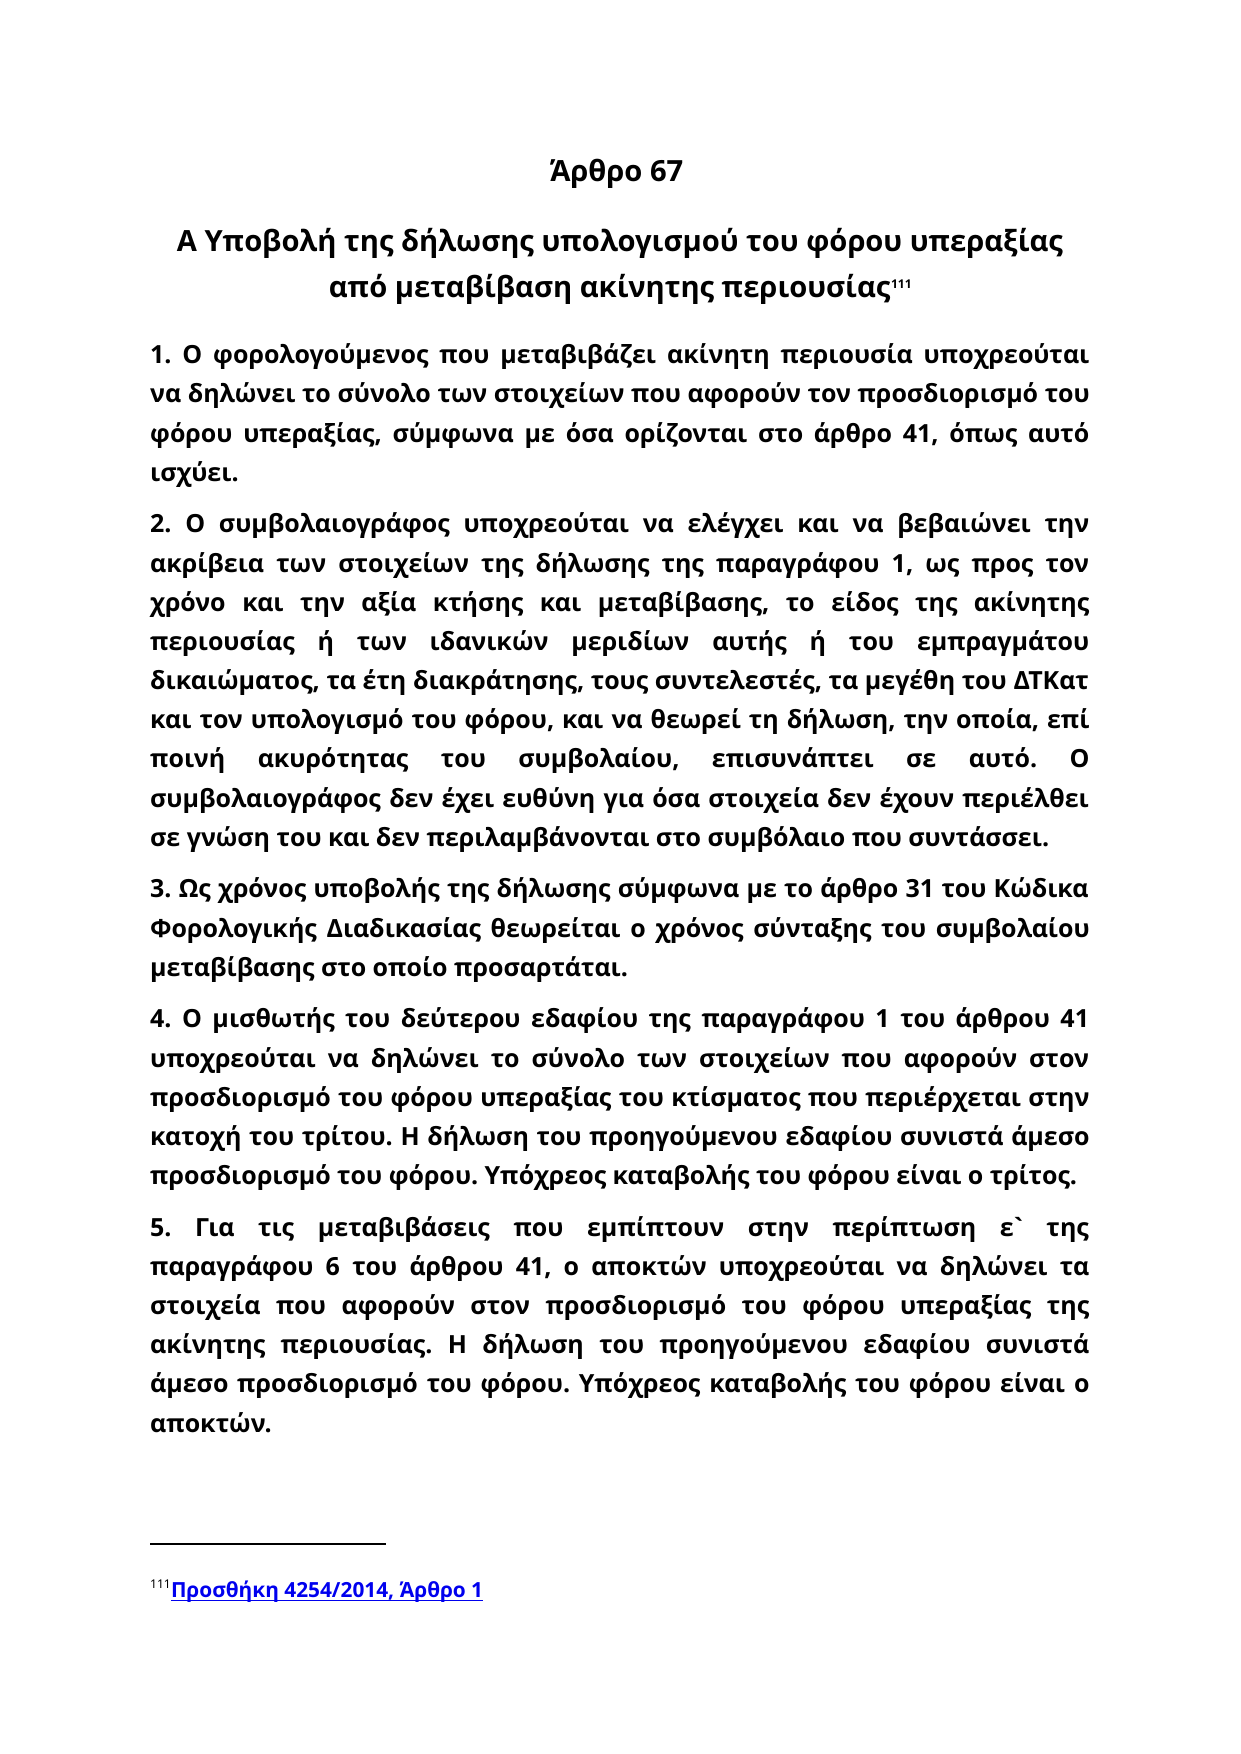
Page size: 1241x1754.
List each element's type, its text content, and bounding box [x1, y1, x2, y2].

text 1. Ο φορολογούμενος που μεταβιβάζει ακίνητη περιουσία υποχρεούται να δηλώνει το σύνολο των στοιχείων που αφορούν τον προσδιορισμό του φόρου υπεραξίας, σύμφωνα με όσα ορίζονται στο άρθρο 41, όπως αυτό ισχύει. [150, 337, 1090, 488]
subtitle Άρθρο 67 [150, 150, 1090, 190]
text 4. Ο μισθωτής του δεύτερου εδαφίου της παραγράφου 1 του άρθρου 41 υποχρεούται να δηλώνει το σύνολο των στοιχείων που αφορούν στον προσδιορισμό του φόρου υπεραξίας του κτίσματος που περιέρχεται στην κατοχή του τρίτου. Η δήλωση του προηγούμενου εδαφίου συνιστά άμεσο προσδιορισμό του φόρου. Υπόχρεος καταβολής του φόρου είναι ο τρίτος. [150, 1001, 1090, 1192]
subtitle Α Υποβολή της δήλωσης υπολογισμού του φόρου υπεραξίας από μεταβίβαση ακίνητης περιουσίας [150, 221, 1090, 306]
text 2. Ο συμβολαιογράφος υποχρεούται να ελέγχει και να βεβαιώνει την ακρίβεια των στοιχείων της δήλωσης της παραγράφου 1, ως προς τον χρόνο και την αξία κτήσης και μεταβίβασης, το είδος της ακίνητης περιουσίας ή των ιδανικών μεριδίων αυτής ή του εμπραγμάτου δικαιώματος, τα έτη διακράτησης, τους συντελεστές, τα μεγέθη του ΔΤΚατ και τον υπολογισμό του φόρου, και να θεωρεί τη δήλωση, την οποία, επί ποινή ακυρότητας του συμβολαίου, επισυνάπτει σε αυτό. Ο συμβολαιογράφος δεν έχει ευθύνη για όσα στοιχεία δεν έχουν περιέλθει σε γνώση του και δεν περιλαμβάνονται στο συμβόλαιο που συντάσσει. [150, 506, 1090, 853]
text Προσθήκη 4254/2014, Άρθρο 1 [150, 1576, 1090, 1604]
text 3. Ως χρόνος υποβολής της δήλωσης σύμφωνα με το άρθρο 31 του Κώδικα Φορολογικής Διαδικασίας θεωρείται ο χρόνος σύνταξης του συμβολαίου μεταβίβασης στο οποίο προσαρτάται. [150, 871, 1090, 983]
text 5. Για τις μεταβιβάσεις που εμπίπτουν στην περίπτωση ε` της παραγράφου 6 του άρθρου 41, ο αποκτών υποχρεούται να δηλώνει τα στοιχεία που αφορούν στον προσδιορισμό του φόρου υπεραξίας της ακίνητης περιουσίας. Η δήλωση του προηγούμενου εδαφίου συνιστά άμεσο προσδιορισμό του φόρου. Υπόχρεος καταβολής του φόρου είναι ο αποκτών. [150, 1209, 1090, 1439]
